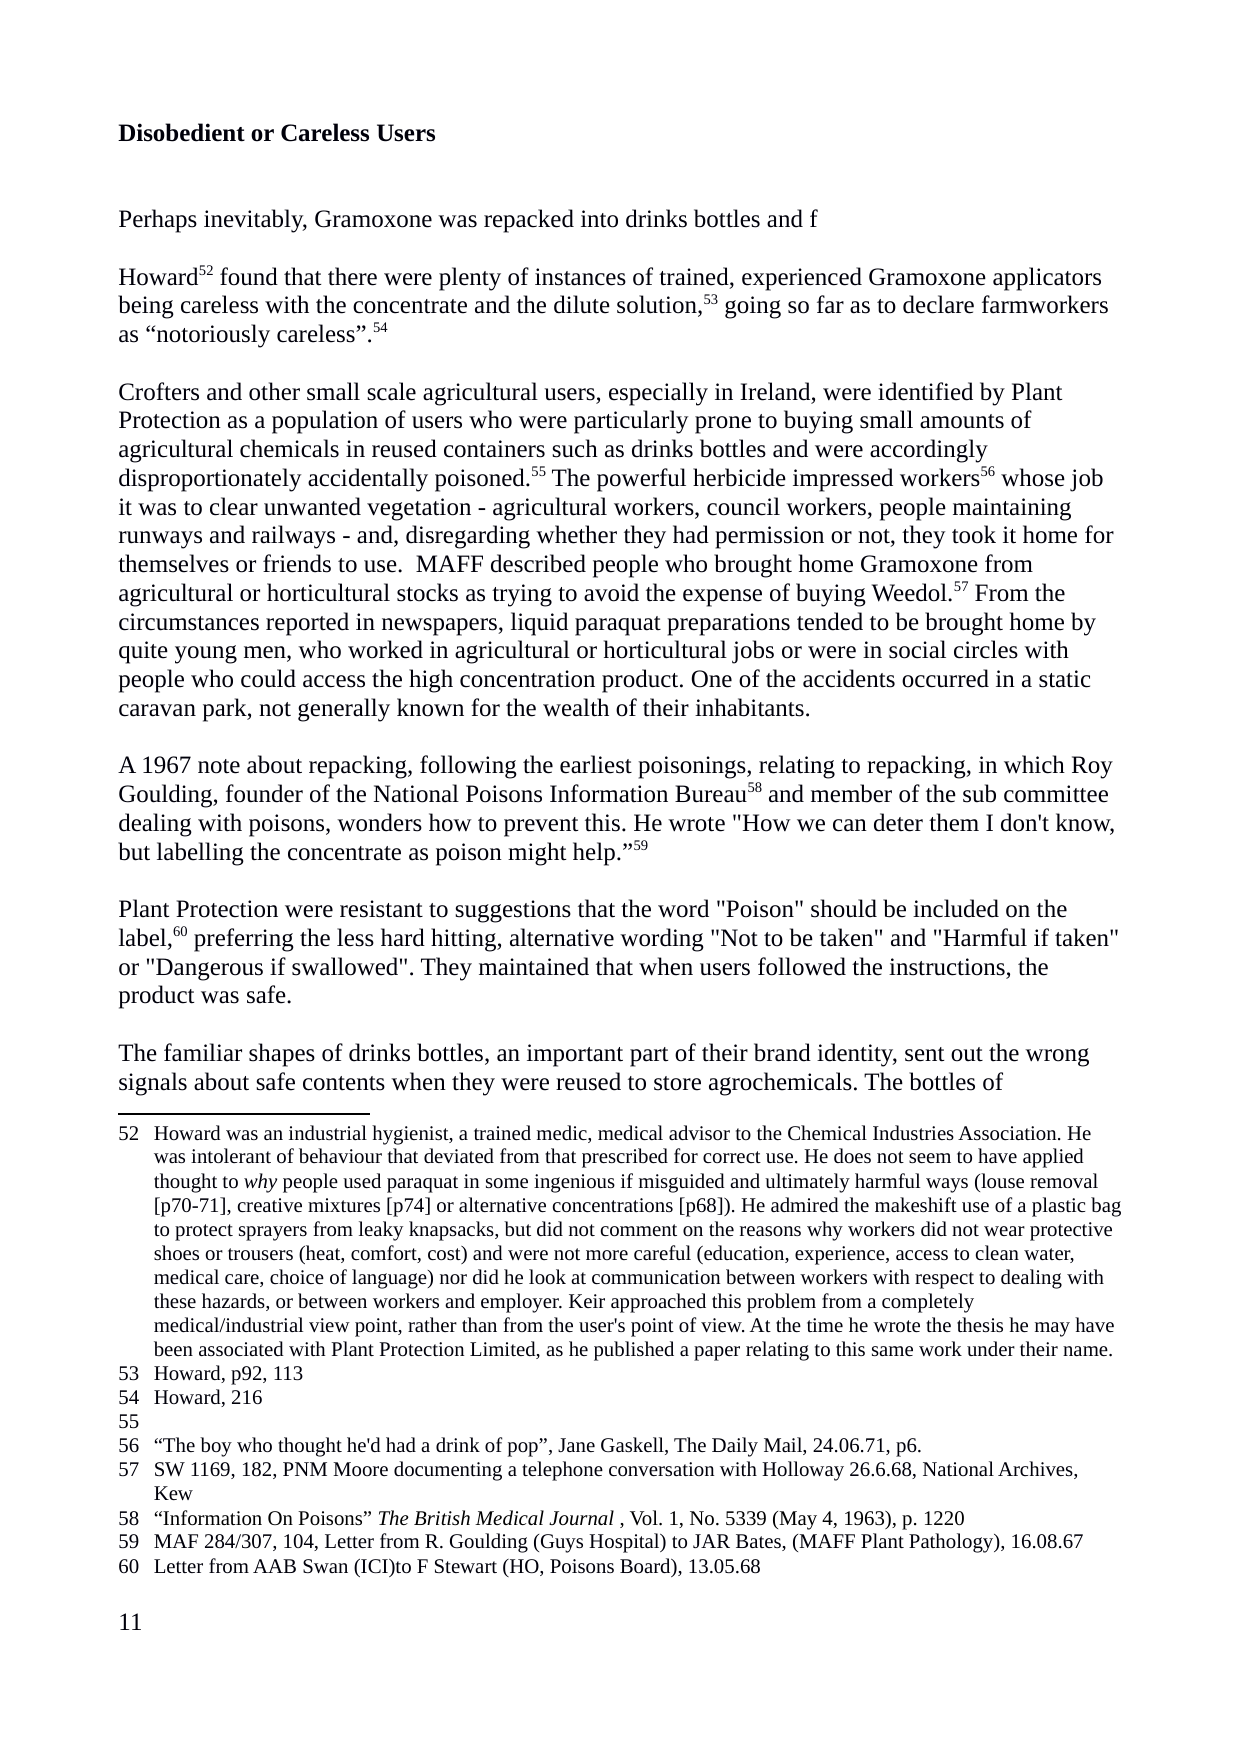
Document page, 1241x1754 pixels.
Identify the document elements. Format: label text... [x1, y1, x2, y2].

text Plant Protection were resistant to suggestions that the word "Poison" should be included on the label, preferring the less hard hitting, alternative wording "Not to be taken" and "Harmful if taken" or "Dangerous if swallowed". They maintained that when users followed the instructions, the product was safe. [118, 894, 1122, 1009]
text Howard, p92, 113 [118, 1361, 1122, 1385]
text Crofters and other small scale agricultural users, especially in Ireland, were identified by Plant Protection as a population of users who were particularly prone to buying small amounts of agricultural chemicals in reused containers such as drinks bottles and were accordingly disproportionately accidentally poisoned. The powerful herbicide impressed workers whose job it was to clear unwanted vegetation - agricultural workers, council workers, people maintaining runways and railways - and, disregarding whether they had permission or not, they took it home for themselves or friends to use. MAFF described people who brought home Gramoxone from agricultural or horticultural stocks as trying to avoid the expense of buying Weedol. From the circumstances reported in newspapers, liquid paraquat preparations tended to be brought home by quite young men, who worked in agricultural or horticultural jobs or were in social circles with people who could access the high concentration product. One of the accidents occurred in a static caravan park, not generally known for the wealth of their inhabitants. [118, 377, 1122, 722]
text MAF 284/307, 104, Letter from R. Goulding (Guys Hospital) to JAR Bates, (MAFF Plant Pathology), 16.08.67 [118, 1529, 1122, 1553]
text SW 1169, 182, PNM Moore documenting a telephone conversation with Holloway 26.6.68, National Archives, Kew [118, 1457, 1122, 1505]
text A 1967 note about repacking, following the earliest poisonings, relating to repacking, in which Roy Goulding, founder of the National Poisons Information Bureau and member of the sub committee dealing with poisons, wonders how to prevent this. He wrote "How we can deter them I don't know, but labelling the concentrate as poison might help.” [118, 751, 1122, 866]
text “The boy who thought he'd had a drink of pop”, Jane Gaskell, The Daily Mail, 24.06.71, p6. [118, 1433, 1122, 1457]
text The familiar shapes of drinks bottles, an important part of their brand identity, sent out the wrong signals about safe contents when they were reused to store agrochemicals. The bottles of [118, 1038, 1122, 1096]
text Howard found that there were plenty of instances of trained, experienced Gramoxone applicators being careless with the concentrate and the dilute solution, going so far as to declare farmworkers as “notoriously careless”. [118, 262, 1122, 348]
text Howard, 216 [118, 1385, 1122, 1409]
text Disobedient or Careless Users [118, 118, 1122, 147]
text Letter from AAB Swan (ICI)to F Stewart (HO, Poisons Board), 13.05.68 [118, 1553, 1122, 1578]
text Perhaps inevitably, Gramoxone was repacked into drinks bottles and f [118, 204, 1122, 233]
text “Information On Poisons” The British Medical Journal , Vol. 1, No. 5339 (May 4, 1963), p. 1220 [118, 1505, 1122, 1529]
text Howard was an industrial hygienist, a trained medic, medical advisor to the Chemical Industries Association. He was intolerant of behaviour that deviated from that prescribed for correct use. He does not seem to have applied thought to why people used paraquat in some ingenious if misguided and ultimately harmful ways (louse removal [p70-71], creative mixtures [p74] or alternative concentrations [p68]). He admired the makeshift use of a plastic bag to protect sprayers from leaky knapsacks, but did not comment on the reasons why workers did not wear protective shoes or trousers (heat, comfort, cost) and were not more careful (education, experience, access to clean water, medical care, choice of language) nor did he look at communication between workers with respect to dealing with these hazards, or between workers and employer. Keir approached this problem from a completely medical/industrial view point, rather than from the user's point of view. At the time he wrote the thesis he may have been associated with Plant Protection Limited, as he published a paper relating to this same work under their name. [118, 1120, 1122, 1361]
